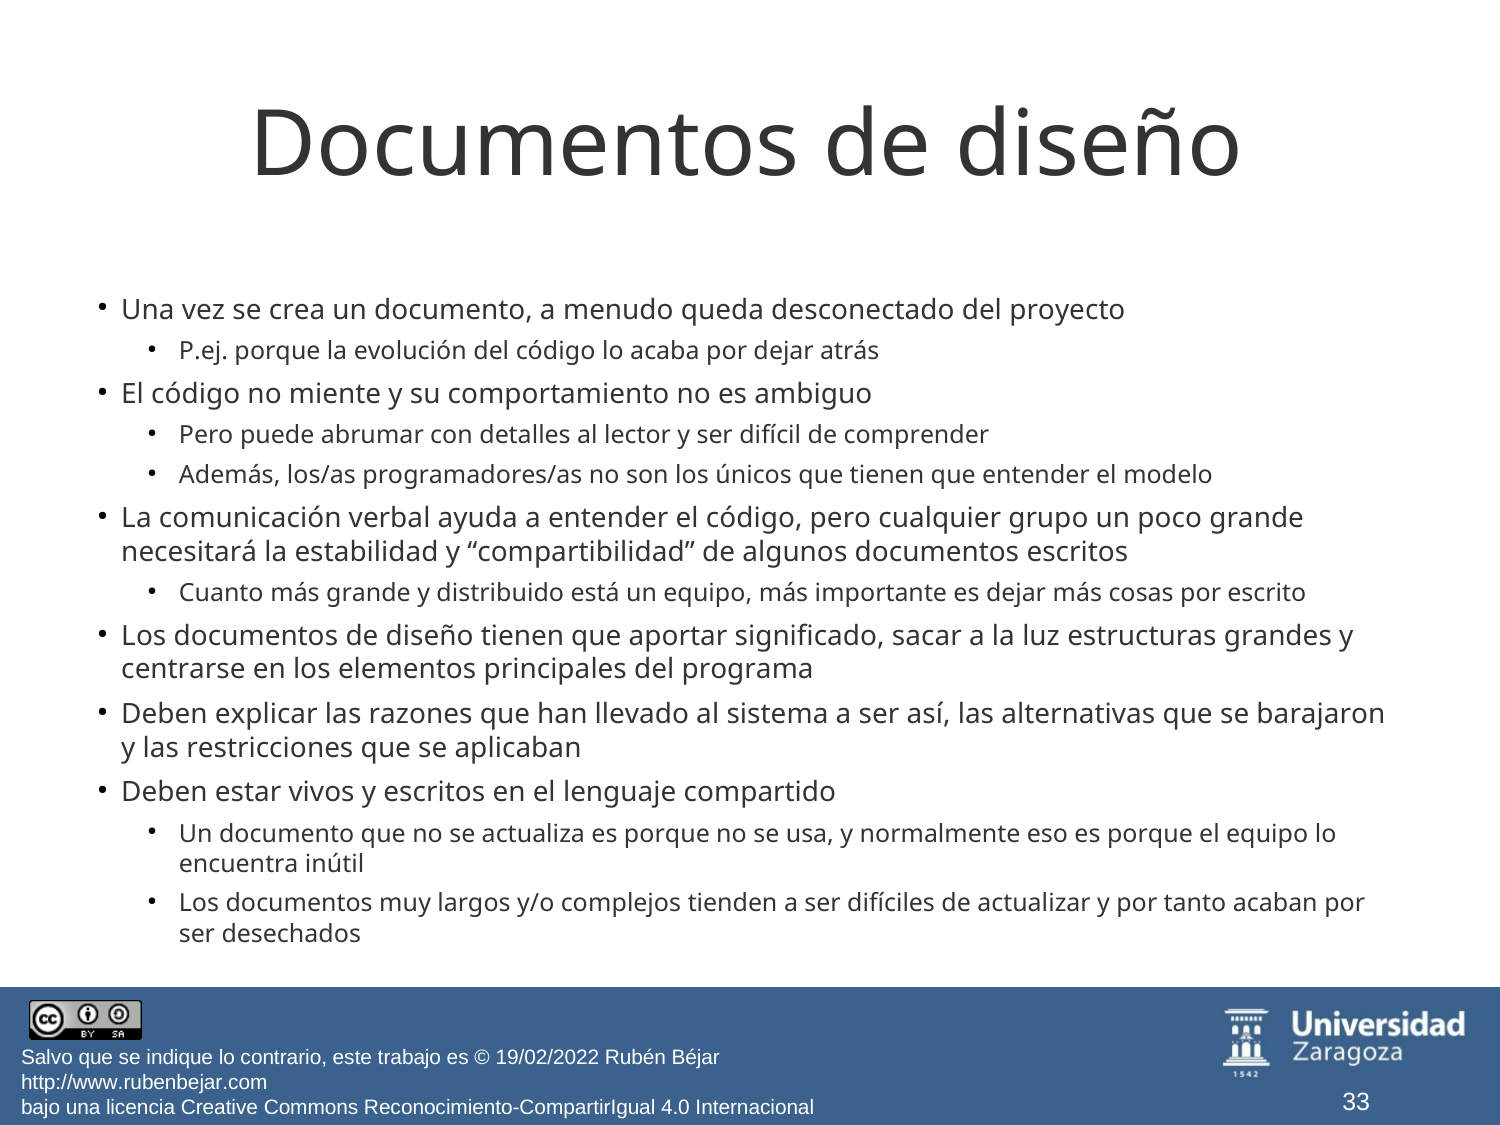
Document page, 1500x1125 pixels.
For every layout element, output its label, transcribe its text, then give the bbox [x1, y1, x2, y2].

title Documentos de diseño [74, 21, 1420, 257]
list Una vez se crea un documento, a menudo queda desconectado del proyecto P.ej. porque la evolución del código lo acaba por dejar atrás El código no miente y su comportamiento no es ambiguo Pero puede abrumar con detalles al lector y ser difícil de comprender Además, los/as programadores/as no son los únicos que tienen que entender el modelo La comunicación verbal ayuda a entender el código, pero cualquier grupo un poco grande necesitará la estabilidad y “compartibilidad” de algunos documentos escritos Cuanto más grande y distribuido está un equipo, más importante es dejar más cosas por escrito Los documentos de diseño tienen que aportar significado, sacar a la luz estructuras grandes y centrarse en los elementos principales del programa Deben explicar las razones que han llevado al sistema a ser así, las alternativas que se barajaron y las restricciones que se aplicaban Deben estar vivos y escritos en el lenguaje compartido Un documento que no se actualiza es porque no se usa, y normalmente eso es porque el equipo lo encuentra inútil Los documentos muy largos y/o complejos tienden a ser difíciles de actualizar y por tanto acaban por ser desechados [82, 283, 1418, 957]
picture [0, 987, 1500, 1125]
